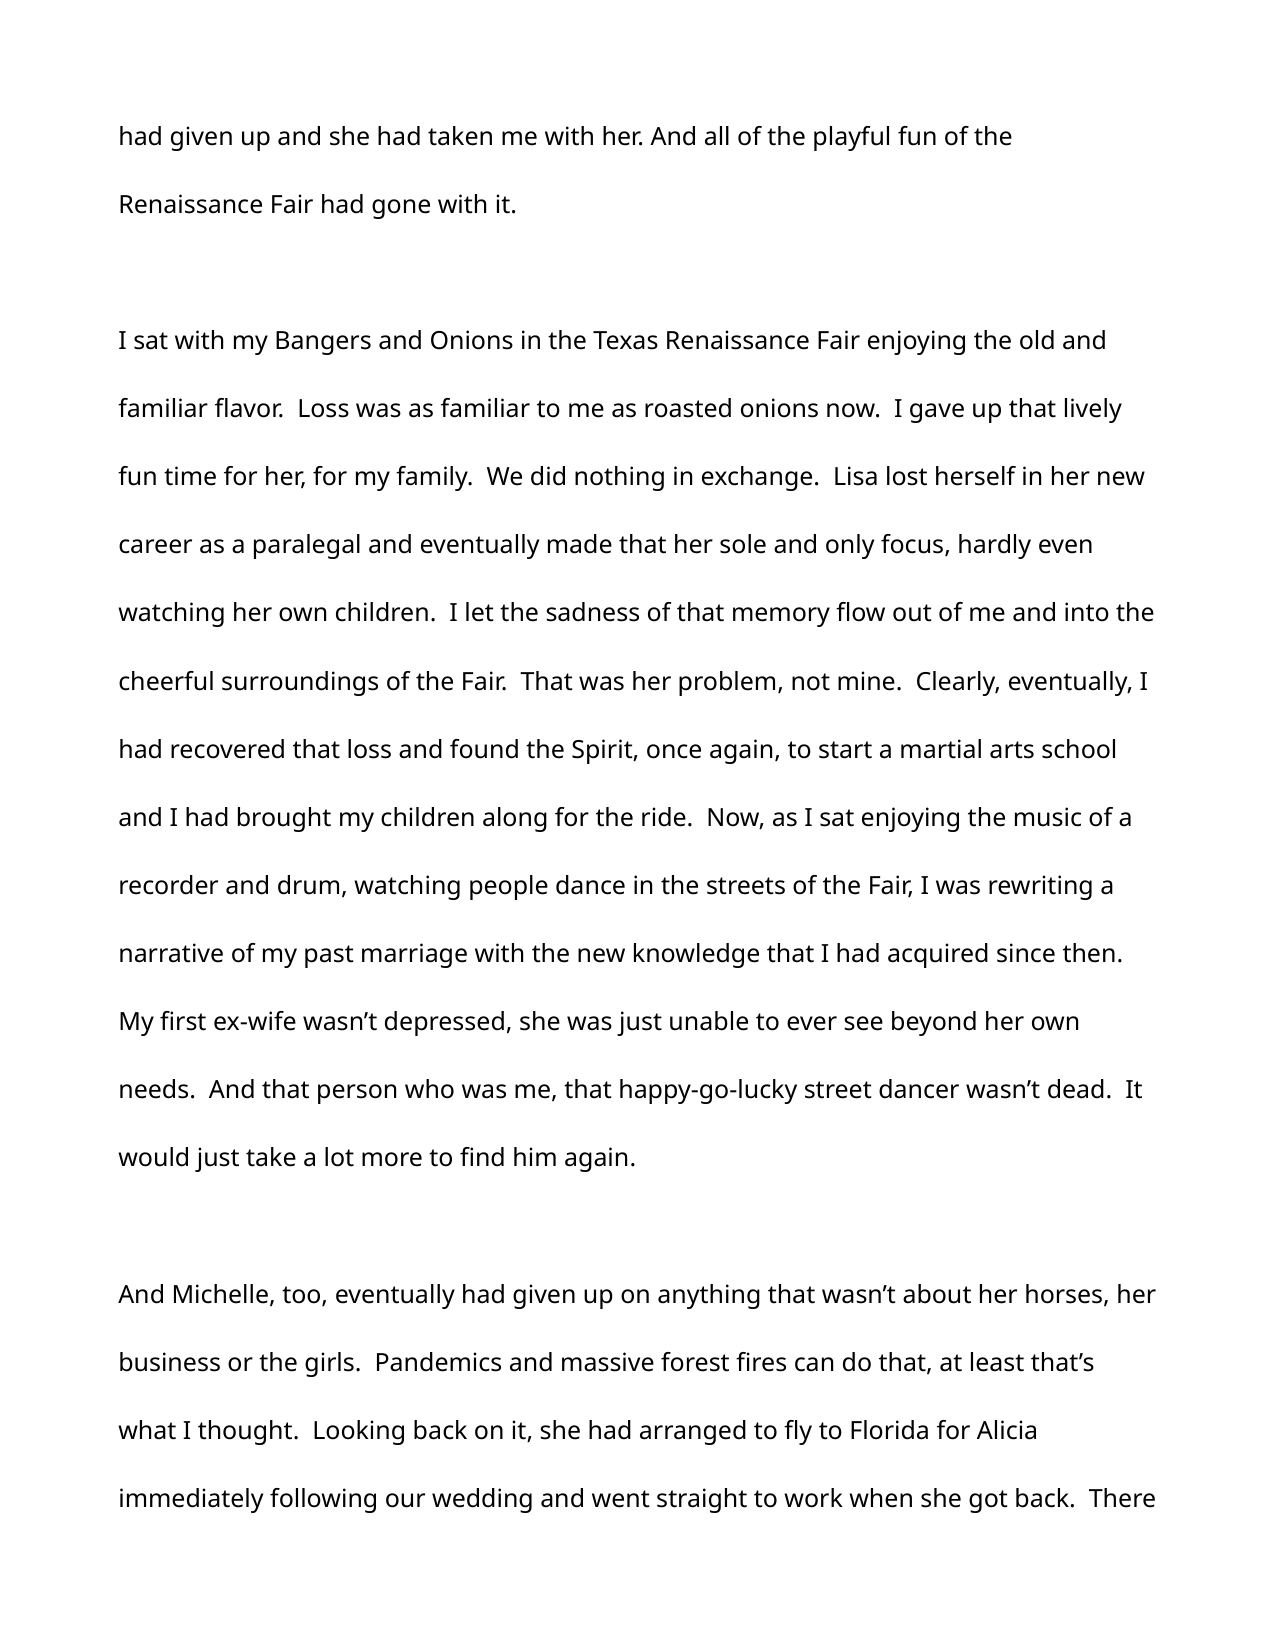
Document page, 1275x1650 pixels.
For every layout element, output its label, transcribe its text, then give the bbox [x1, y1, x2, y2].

text And Michelle, too, eventually had given up on anything that wasn’t about her horses, her business or the girls. Pandemics and massive forest fires can do that, at least that’s what I thought. Looking back on it, she had arranged to fly to Florida for Alicia immediately following our wedding and went straight to work when she got back. There [118, 1276, 1157, 1515]
text had given up and she had taken me with her. And all of the playful fun of the Renaissance Fair had gone with it. [118, 118, 1157, 220]
text I sat with my Bangers and Onions in the Texas Renaissance Fair enjoying the old and familiar flavor. Loss was as familiar to me as roasted onions now. I gave up that lively fun time for her, for my family. We did nothing in exchange. Lisa lost herself in her new career as a paralegal and eventually made that her sole and only focus, hardly even watching her own children. I let the sadness of that memory flow out of me and into the cheerful surroundings of the Fair. That was her problem, not mine. Clearly, eventually, I had recovered that loss and found the Spirit, once again, to start a martial arts school and I had brought my children along for the ride. Now, as I sat enjoying the music of a recorder and drum, watching people dance in the streets of the Fair, I was rewriting a narrative of my past marriage with the new knowledge that I had acquired since then. My first ex-wife wasn’t depressed, she was just unable to ever see beyond her own needs. And that person who was me, that happy-go-lucky street dancer wasn’t dead. It would just take a lot more to find him again. [118, 322, 1157, 1174]
